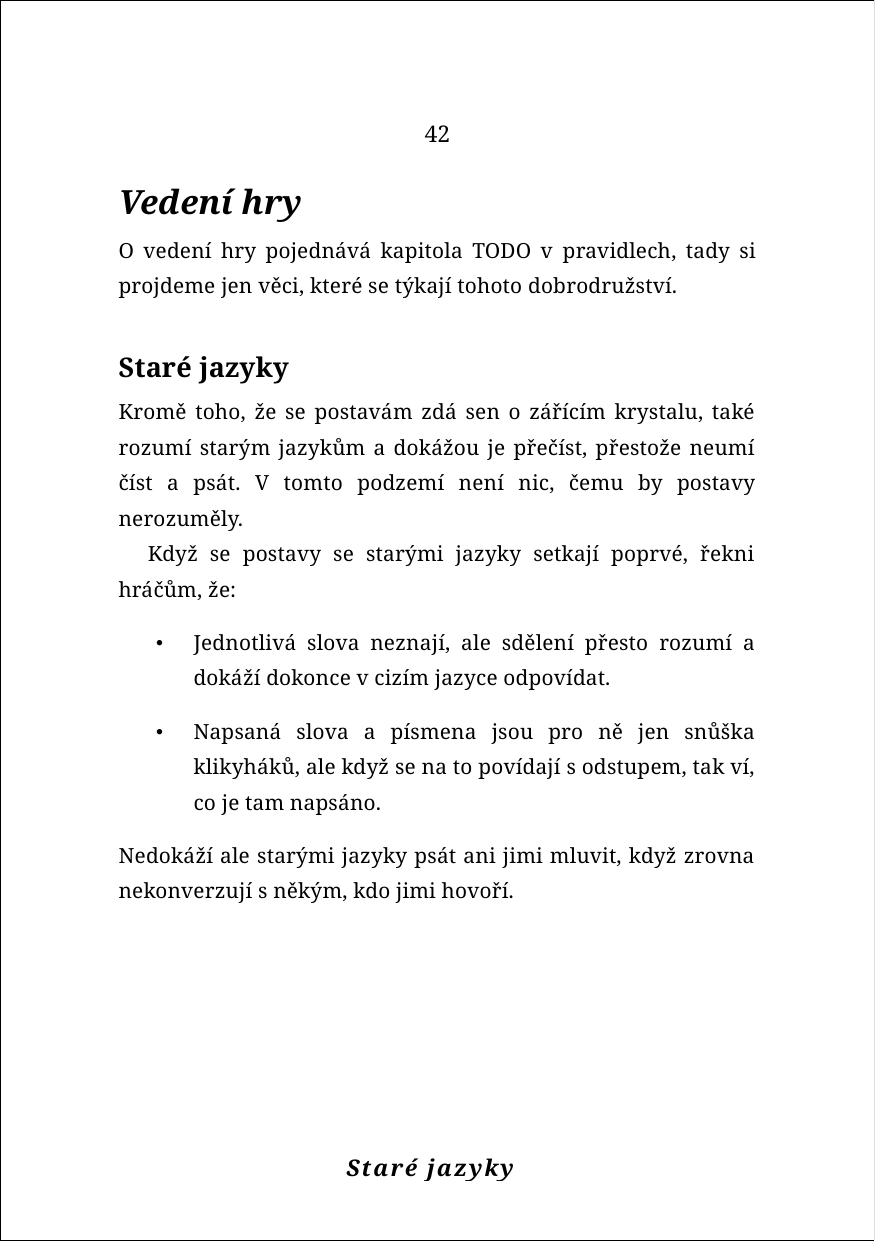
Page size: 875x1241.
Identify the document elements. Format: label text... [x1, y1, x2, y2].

list Jednotlivá slova neznají, ale sdělení přesto rozumí a dokáží dokonce v cizím jazyce odpovídat. [156, 628, 756, 692]
subtitle Staré jazyky [118, 348, 756, 385]
subtitle Vedení hry [118, 179, 756, 224]
text Kromě toho, že se postavám zdá sen o zářícím krystalu, také rozumí starým jazykům a dokážou je přečíst, přestože neumí číst a⁠ psát. V⁠ tomto podzemí není nic, čemu by postavy nerozuměly. Když se postavy se starými jazyky setkají poprvé, řekni hráčům, že: [118, 397, 756, 603]
list Napsaná slova a písmena jsou pro ně jen snůška klikyháků, ale když se na to povídají s odstupem, tak ví, co je tam napsáno. [156, 717, 756, 816]
text Nedokáží ale starými jazyky psát ani jimi mluvit, když zrovna nekonverzují s někým, kdo jimi hovoří. [118, 841, 756, 905]
text O⁠ vedení hry pojednává kapitola TODO v⁠ pravidlech, tady si projdeme jen věci, které se týkají tohoto dobrodružství. [118, 236, 756, 300]
